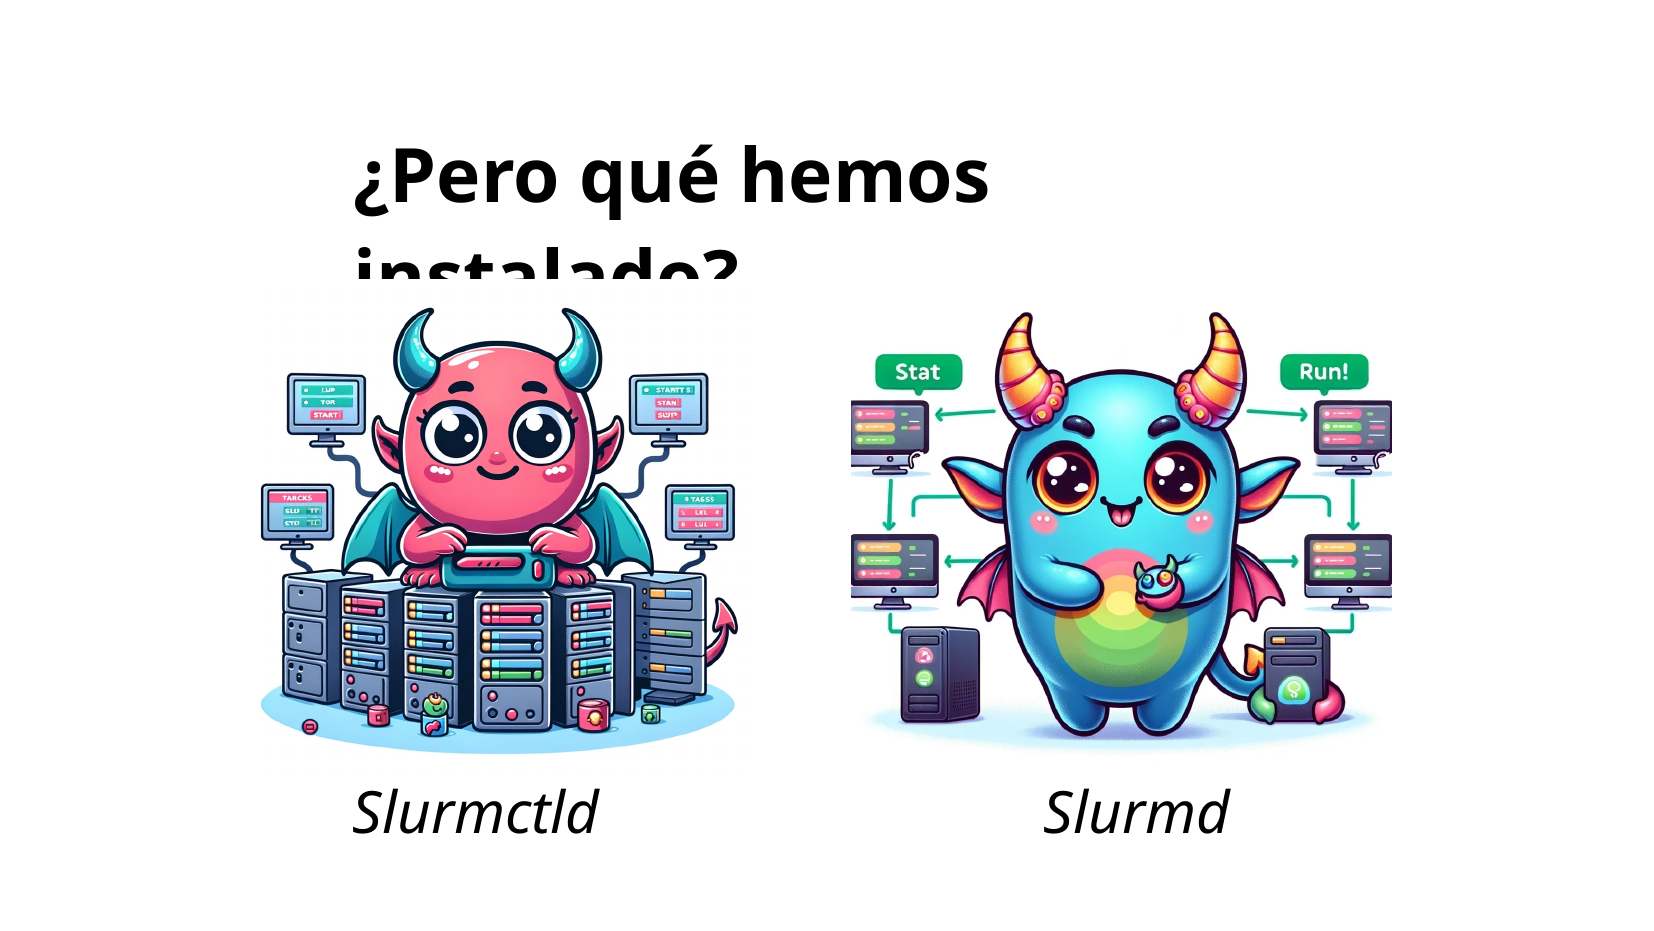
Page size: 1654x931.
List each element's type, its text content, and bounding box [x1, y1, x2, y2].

text_box Slurmd [1029, 763, 1334, 837]
picture [257, 279, 749, 771]
text_box ¿Pero qué hemos instalado? [339, 114, 1299, 280]
picture [851, 231, 1392, 772]
text_box Slurmctld [338, 763, 644, 837]
